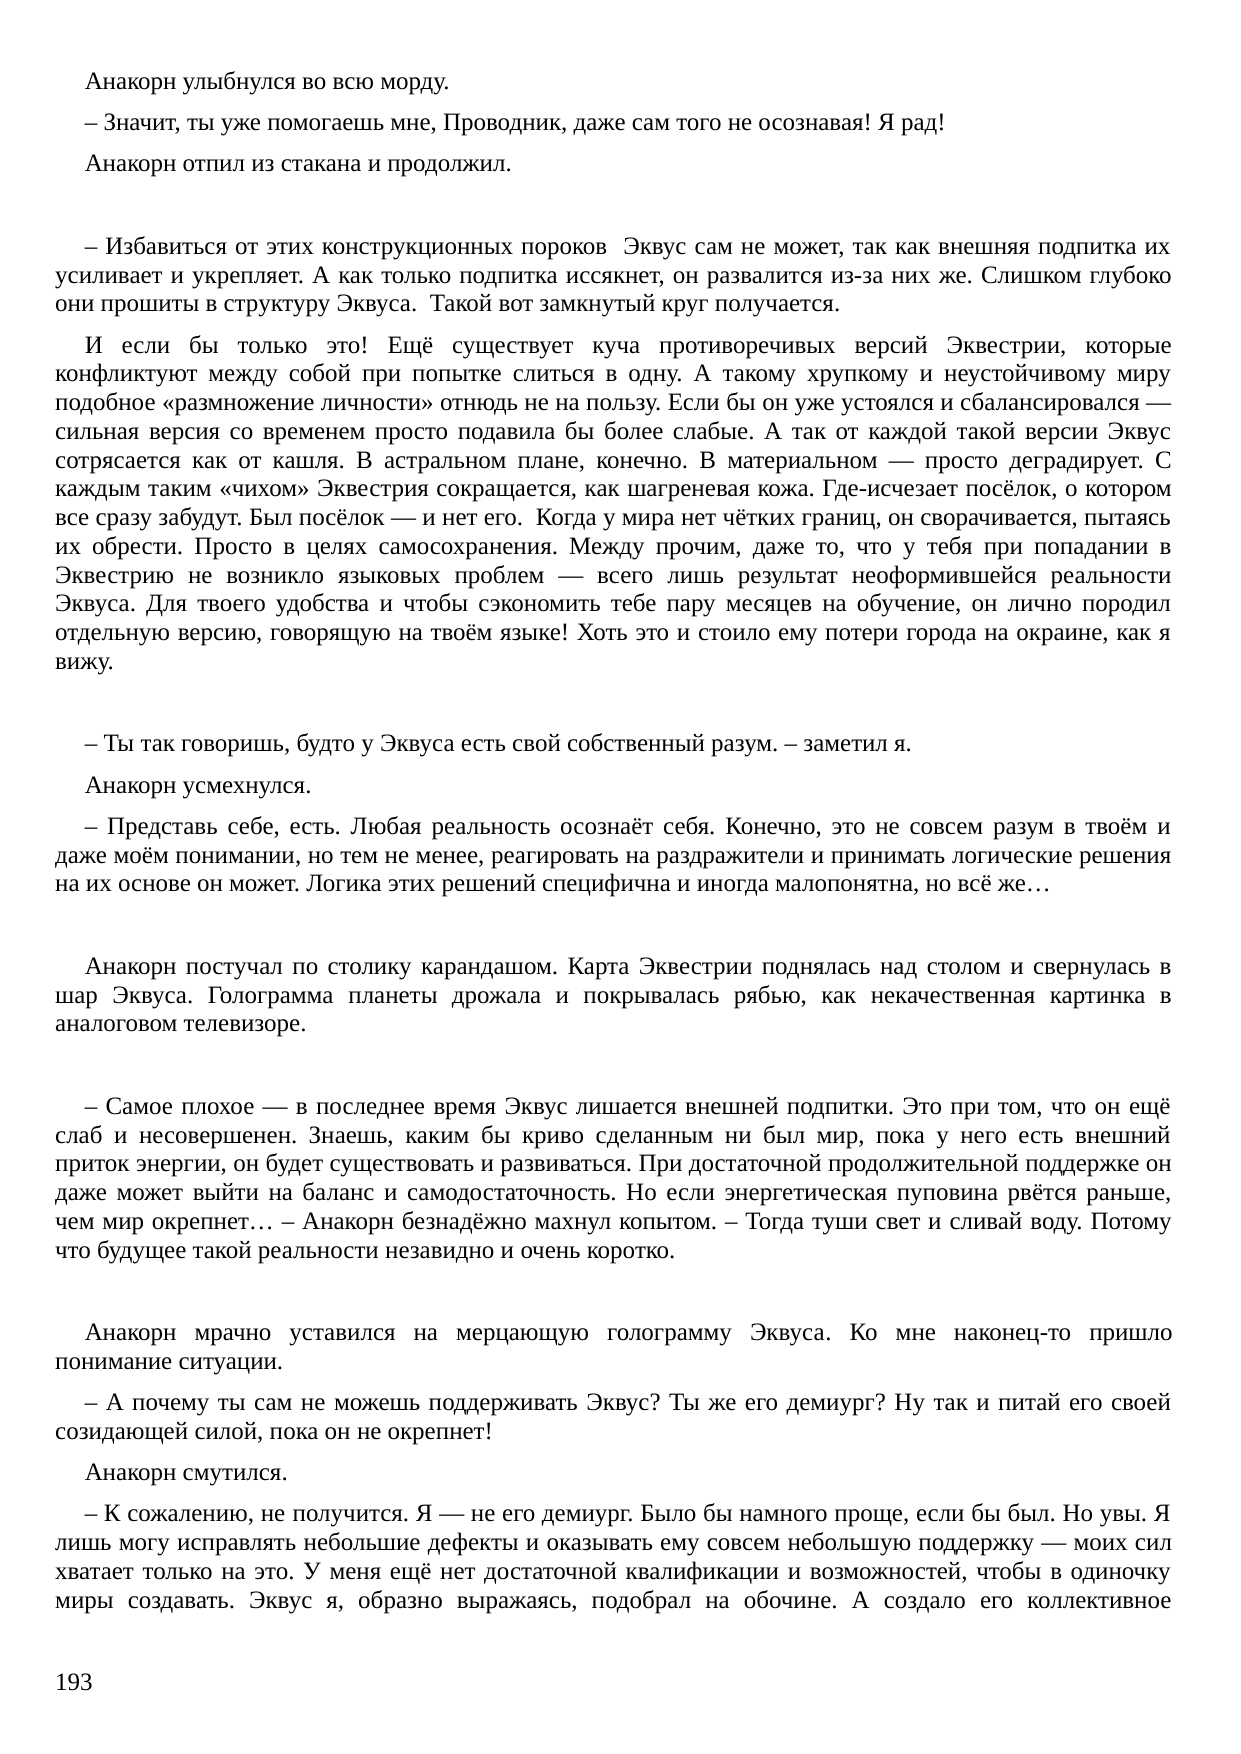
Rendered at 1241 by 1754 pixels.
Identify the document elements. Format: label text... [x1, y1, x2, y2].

text Анакорн усмехнулся. [55, 770, 1173, 798]
text – Ты так говоришь, будто у Эквуса есть свой собственный разум. – заметил я. [55, 728, 1173, 757]
text – Представь себе, есть. Любая реальность осознаёт себя. Конечно, это не совсем разум в твоём и даже моём понимании, но тем не менее, реагировать на раздражители и принимать логические решения на их основе он может. Логика этих решений специфична и иногда малопонятна, но всё же… [55, 811, 1173, 897]
text Анакорн постучал по столику карандашом. Карта Эквестрии поднялась над столом и свернулась в шар Эквуса. Голограмма планеты дрожала и покрывалась рябью, как некачественная картинка в аналоговом телевизоре. [55, 951, 1173, 1037]
text Анакорн смутился. [55, 1457, 1173, 1486]
text Анакорн улыбнулся во всю морду. [55, 66, 1173, 95]
text – А почему ты сам не можешь поддерживать Эквус? Ты же его демиург? Ну так и питай его своей созидающей силой, пока он не окрепнет! [55, 1387, 1173, 1445]
text Анакорн отпил из стакана и продолжил. [55, 148, 1173, 177]
text – К сожалению, не получится. Я — не его демиург. Было бы намного проще, если бы был. Но увы. Я лишь могу исправлять небольшие дефекты и оказывать ему совсем небольшую поддержку — моих сил хватает только на это. У меня ещё нет достаточной квалификации и возможностей, чтобы в одиночку миры создавать. Эквус я, образно выражаясь, подобрал на обочине. А создало его коллективное [55, 1498, 1173, 1613]
text – Значит, ты уже помогаешь мне, Проводник, даже сам того не осознавая! Я рад! [55, 107, 1173, 136]
text Анакорн мрачно уставился на мерцающую голограмму Эквуса. Ко мне наконец-то пришло понимание ситуации. [55, 1317, 1173, 1375]
text – Избавиться от этих конструкционных пороков Эквус сам не может, так как внешняя подпитка их усиливает и укрепляет. А как только подпитка иссякнет, он развалится из-за них же. Слишком глубоко они прошиты в структуру Эквуса. Такой вот замкнутый круг получается. [55, 231, 1173, 317]
text И если бы только это! Ещё существует куча противоречивых версий Эквестрии, которые конфликтуют между собой при попытке слиться в одну. А такому хрупкому и неустойчивому миру подобное «размножение личности» отнюдь не на пользу. Если бы он уже устоялся и сбалансировался — сильная версия со временем просто подавила бы более слабые. А так от каждой такой версии Эквус сотрясается как от кашля. В астральном плане, конечно. В материальном — просто деградирует. С каждым таким «чихом» Эквестрия сокращается, как шагреневая кожа. Где-исчезает посёлок, о котором все сразу забудут. Был посёлок — и нет его. Когда у мира нет чётких границ, он сворачивается, пытаясь их обрести. Просто в целях самосохранения. Между прочим, даже то, что у тебя при попадании в Эквестрию не возникло языковых проблем — всего лишь результат неоформившейся реальности Эквуса. Для твоего удобства и чтобы сэкономить тебе пару месяцев на обучение, он лично породил отдельную версию, говорящую на твоём языке! Хоть это и стоило ему потери города на окраине, как я вижу. [55, 330, 1173, 675]
text – Самое плохое — в последнее время Эквус лишается внешней подпитки. Это при том, что он ещё слаб и несовершенен. Знаешь, каким бы криво сделанным ни был мир, пока у него есть внешний приток энергии, он будет существовать и развиваться. При достаточной продолжительной поддержке он даже может выйти на баланс и самодостаточность. Но если энергетическая пуповина рвётся раньше, чем мир окрепнет… – Анакорн безнадёжно махнул копытом. – Тогда туши свет и сливай воду. Потому что будущее такой реальности незавидно и очень коротко. [55, 1091, 1173, 1263]
